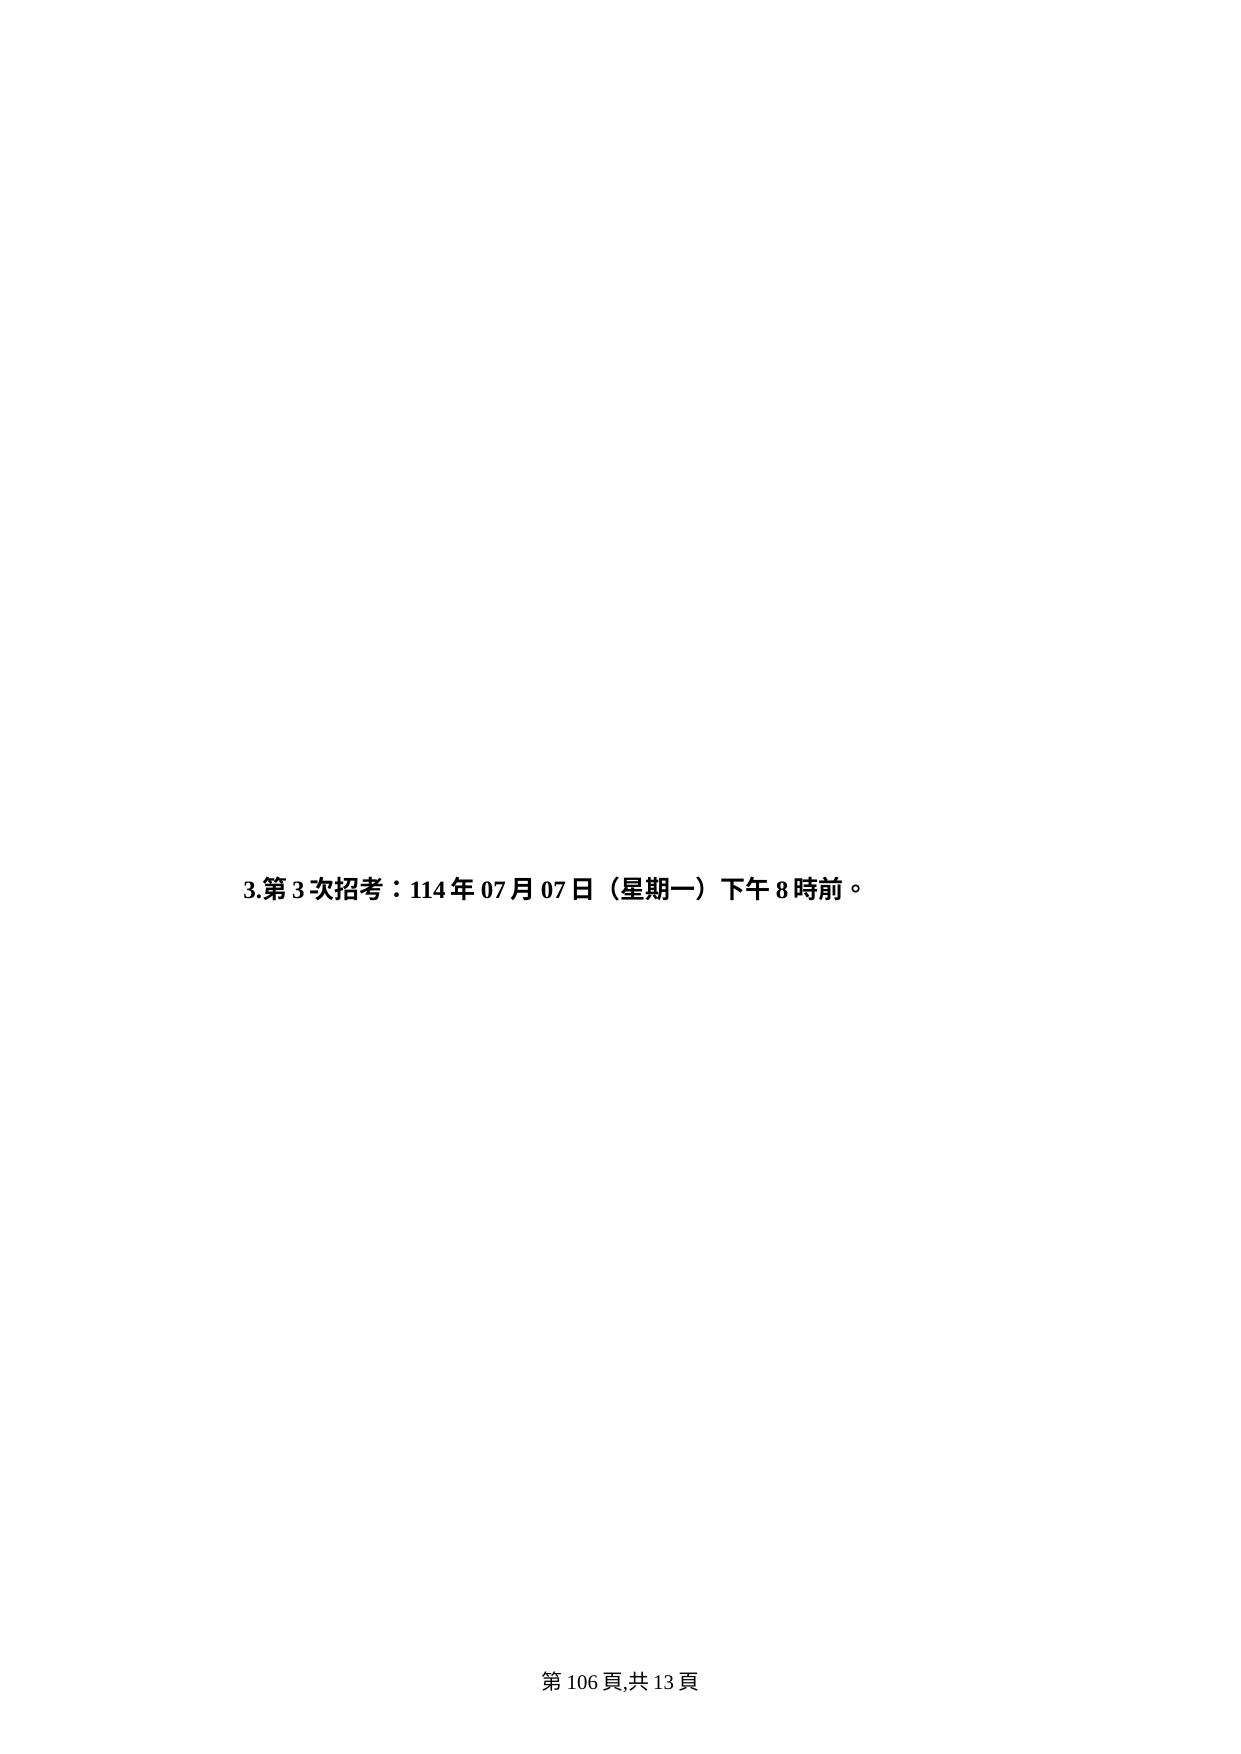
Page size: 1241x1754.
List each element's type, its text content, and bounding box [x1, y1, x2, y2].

text 3.第3次招考：114年07月07日（星期一）下午8時前。 [243, 846, 1122, 908]
